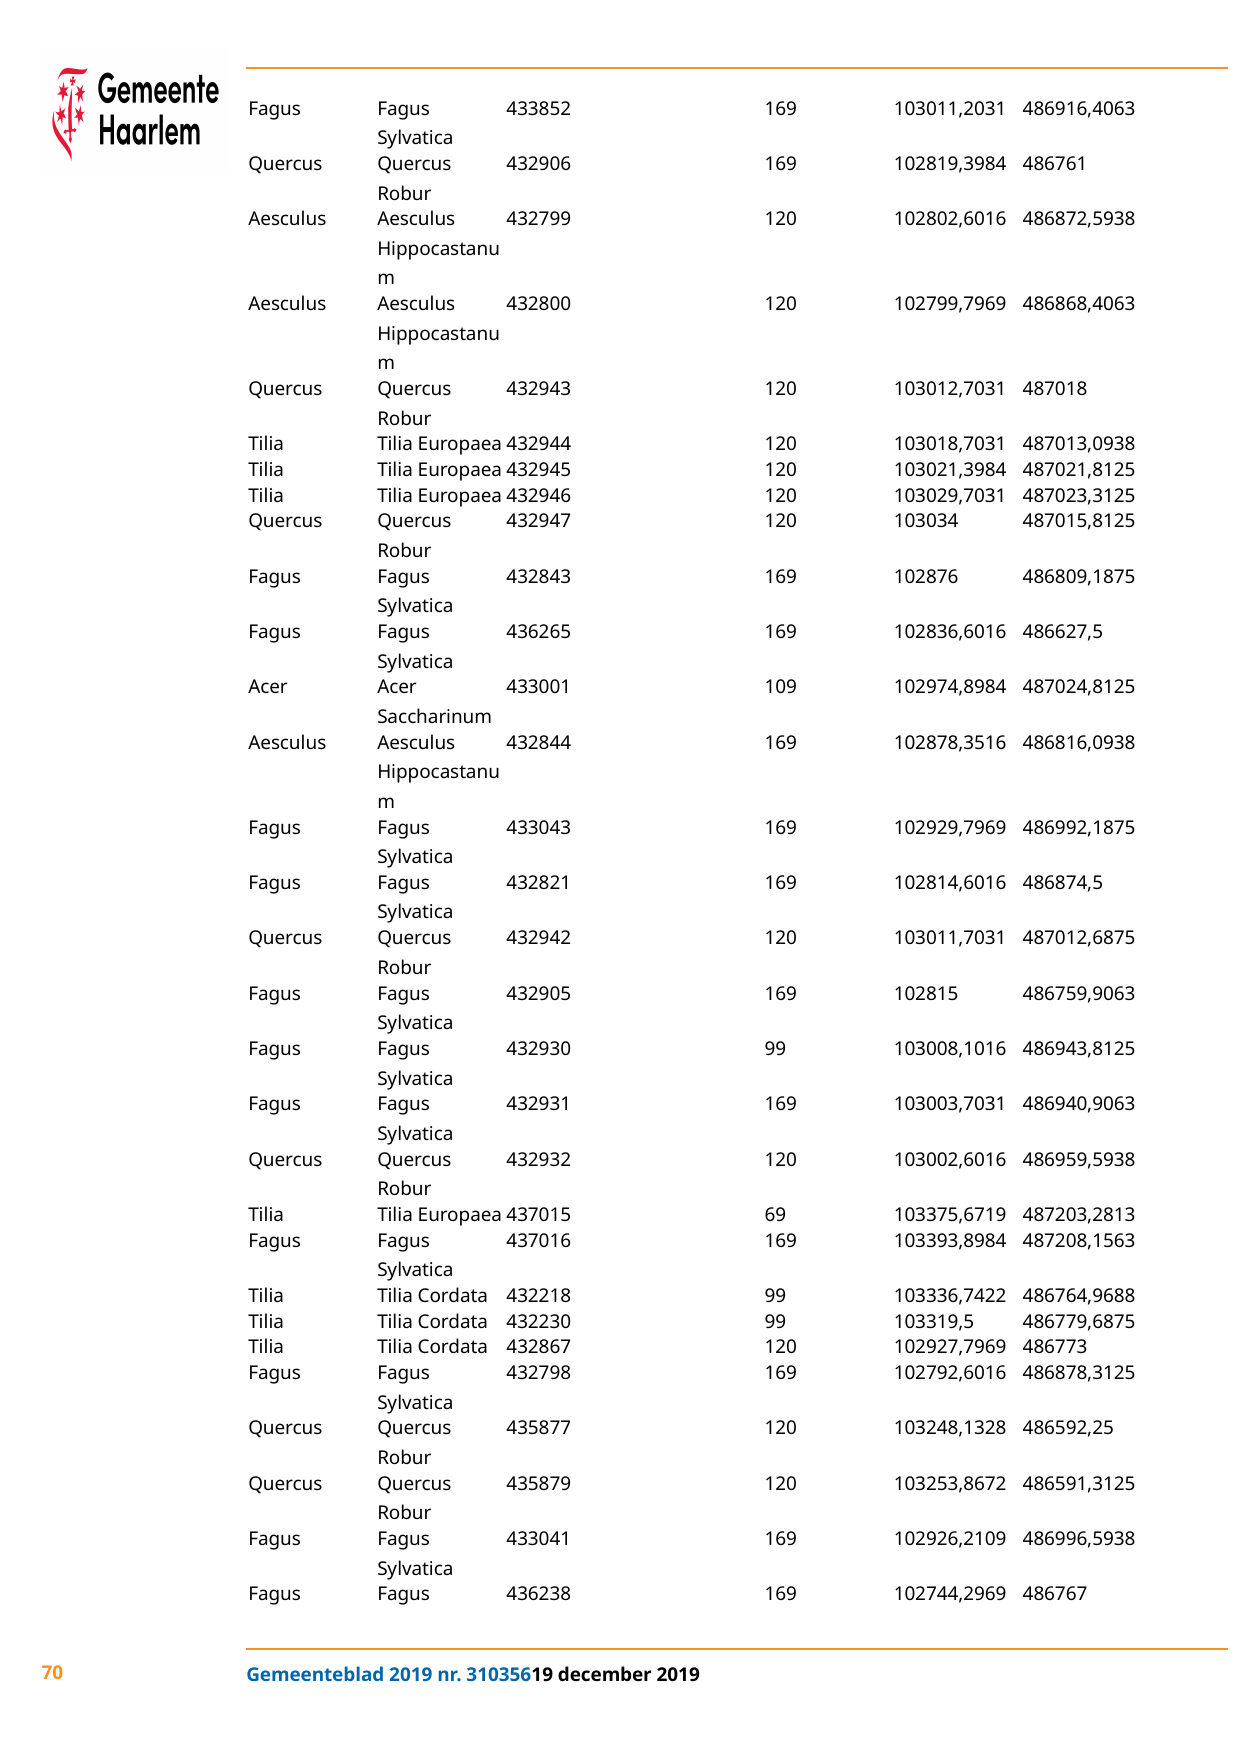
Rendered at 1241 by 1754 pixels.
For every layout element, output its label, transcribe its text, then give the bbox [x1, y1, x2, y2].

table_cell 436238 [506, 1581, 635, 1606]
table_cell [635, 290, 764, 375]
table_cell Quercus [248, 150, 377, 205]
table_cell 433001 [506, 674, 635, 729]
table_cell 169 [764, 618, 893, 674]
table_cell 486878,3125 [1023, 1359, 1152, 1414]
table_cell [635, 456, 764, 482]
table_cell 102929,7969 [894, 814, 1022, 869]
table_cell 432800 [506, 290, 635, 375]
table_cell 102926,2109 [894, 1525, 1022, 1581]
table_cell Aesculus [248, 729, 377, 814]
table_cell [635, 1470, 764, 1525]
table_cell [635, 205, 764, 290]
table_cell 169 [764, 95, 893, 150]
table_cell Quercus Robur [377, 1415, 506, 1470]
table_cell Quercus Robur [377, 1146, 506, 1201]
table_cell 169 [764, 869, 893, 924]
table_cell Fagus [248, 980, 377, 1035]
table_cell [635, 1359, 764, 1414]
table_cell 487015,8125 [1023, 508, 1152, 563]
table_cell 102792,6016 [894, 1359, 1022, 1414]
table_cell Tilia [248, 1334, 377, 1359]
table_cell 486940,9063 [1023, 1090, 1152, 1146]
table_cell 486627,5 [1023, 618, 1152, 674]
table_cell [635, 150, 764, 205]
table_cell Fagus [248, 1035, 377, 1090]
table_cell [635, 482, 764, 508]
table_cell 487024,8125 [1023, 674, 1152, 729]
table_cell Tilia [248, 456, 377, 482]
table_cell 487023,3125 [1023, 482, 1152, 508]
table_cell Fagus [248, 1227, 377, 1282]
table_cell Quercus Robur [377, 1470, 506, 1525]
table_cell Tilia [248, 1201, 377, 1227]
table_cell Fagus Sylvatica [377, 618, 506, 674]
table_cell 169 [764, 1227, 893, 1282]
table_cell 102819,3984 [894, 150, 1022, 205]
table_cell Fagus [248, 95, 377, 150]
table_cell 432230 [506, 1308, 635, 1333]
table_cell 103002,6016 [894, 1146, 1022, 1201]
table_cell [635, 925, 764, 980]
table_cell Tilia [248, 1308, 377, 1333]
table_cell 486992,1875 [1023, 814, 1152, 869]
table_cell Quercus Robur [377, 150, 506, 205]
table_cell 103011,2031 [894, 95, 1022, 150]
table_cell 432931 [506, 1090, 635, 1146]
table_cell 103248,1328 [894, 1415, 1022, 1470]
table_cell 486767 [1023, 1581, 1152, 1606]
table_cell [635, 674, 764, 729]
table_cell Aesculus [248, 205, 377, 290]
table_cell 120 [764, 1415, 893, 1470]
table_cell 120 [764, 508, 893, 563]
table_cell Quercus [248, 375, 377, 431]
table_cell 120 [764, 431, 893, 456]
table_cell Fagus Sylvatica [377, 1035, 506, 1090]
table_cell 486779,6875 [1023, 1308, 1152, 1333]
table_cell 432942 [506, 925, 635, 980]
table_cell Fagus [248, 814, 377, 869]
table_cell [635, 508, 764, 563]
table_cell [635, 980, 764, 1035]
table_cell Quercus [248, 1470, 377, 1525]
table_cell 103003,7031 [894, 1090, 1022, 1146]
table_cell Fagus [248, 1581, 377, 1606]
table_cell 486759,9063 [1023, 980, 1152, 1035]
table_cell 102974,8984 [894, 674, 1022, 729]
table_cell Acer Saccharinum [377, 674, 506, 729]
table_cell Tilia Cordata [377, 1282, 506, 1308]
table_cell 103375,6719 [894, 1201, 1022, 1227]
table_cell Fagus Sylvatica [377, 95, 506, 150]
table_cell 103021,3984 [894, 456, 1022, 482]
table_cell Quercus Robur [377, 375, 506, 431]
table_cell 487012,6875 [1023, 925, 1152, 980]
table_cell Tilia Cordata [377, 1334, 506, 1359]
table_cell 102799,7969 [894, 290, 1022, 375]
table_cell 120 [764, 1470, 893, 1525]
table_cell 487021,8125 [1023, 456, 1152, 482]
table_cell 103011,7031 [894, 925, 1022, 980]
table_cell 486592,25 [1023, 1415, 1152, 1470]
table_cell 102814,6016 [894, 869, 1022, 924]
table_cell [635, 563, 764, 618]
table_cell [635, 1581, 764, 1606]
table_cell 169 [764, 1525, 893, 1581]
table_cell 169 [764, 814, 893, 869]
table_cell Aesculus Hippocastanum [377, 290, 506, 375]
table_cell 486591,3125 [1023, 1470, 1152, 1525]
table_cell 99 [764, 1308, 893, 1333]
table_cell [635, 1035, 764, 1090]
table_cell 103336,7422 [894, 1282, 1022, 1308]
table_cell 432821 [506, 869, 635, 924]
table_cell 487208,1563 [1023, 1227, 1152, 1282]
table_cell Quercus [248, 1146, 377, 1201]
table_cell 102878,3516 [894, 729, 1022, 814]
table_cell 432932 [506, 1146, 635, 1201]
table_cell Acer [248, 674, 377, 729]
table_cell 169 [764, 150, 893, 205]
table_cell 69 [764, 1201, 893, 1227]
table_cell [635, 95, 764, 150]
table_cell 102744,2969 [894, 1581, 1022, 1606]
table_cell Quercus [248, 508, 377, 563]
table_cell Fagus Sylvatica [377, 1359, 506, 1414]
table_cell Tilia Europaea [377, 482, 506, 508]
table_cell 102802,6016 [894, 205, 1022, 290]
table_cell [635, 729, 764, 814]
table_cell Fagus [248, 1525, 377, 1581]
table_cell Tilia Europaea [377, 1201, 506, 1227]
table_cell [635, 1415, 764, 1470]
table_cell 487013,0938 [1023, 431, 1152, 456]
table_cell 435879 [506, 1470, 635, 1525]
table_cell [635, 431, 764, 456]
table_cell 432799 [506, 205, 635, 290]
table_cell 103034 [894, 508, 1022, 563]
table_cell 102876 [894, 563, 1022, 618]
table_cell 432218 [506, 1282, 635, 1308]
table_cell 433041 [506, 1525, 635, 1581]
picture [41, 47, 231, 172]
table_cell 169 [764, 1090, 893, 1146]
table_cell Aesculus Hippocastanum [377, 729, 506, 814]
table_cell 486959,5938 [1023, 1146, 1152, 1201]
table_cell 120 [764, 1146, 893, 1201]
table_cell [635, 814, 764, 869]
table_cell 432798 [506, 1359, 635, 1414]
table_cell 103253,8672 [894, 1470, 1022, 1525]
table_cell Fagus [248, 1359, 377, 1414]
table_cell [635, 1334, 764, 1359]
table_cell Fagus Sylvatica [377, 1227, 506, 1282]
table_cell 432943 [506, 375, 635, 431]
table_cell Fagus Sylvatica [377, 980, 506, 1035]
table_cell 432844 [506, 729, 635, 814]
table_cell 103008,1016 [894, 1035, 1022, 1090]
table_cell Tilia [248, 431, 377, 456]
table_cell 432867 [506, 1334, 635, 1359]
table_cell 432946 [506, 482, 635, 508]
table_cell 486816,0938 [1023, 729, 1152, 814]
table_cell 432906 [506, 150, 635, 205]
table_cell 103393,8984 [894, 1227, 1022, 1282]
table_cell 437015 [506, 1201, 635, 1227]
table_cell 437016 [506, 1227, 635, 1282]
table_cell 433043 [506, 814, 635, 869]
table_cell 102836,6016 [894, 618, 1022, 674]
table_cell 487018 [1023, 375, 1152, 431]
table_cell [635, 1308, 764, 1333]
table_cell 486872,5938 [1023, 205, 1152, 290]
table_cell 99 [764, 1035, 893, 1090]
table_cell 103018,7031 [894, 431, 1022, 456]
table_cell 432947 [506, 508, 635, 563]
table_cell 169 [764, 1581, 893, 1606]
table_cell 435877 [506, 1415, 635, 1470]
table_cell Tilia Europaea [377, 456, 506, 482]
table_cell Aesculus Hippocastanum [377, 205, 506, 290]
table_cell 432843 [506, 563, 635, 618]
table_cell [635, 1525, 764, 1581]
table_cell 120 [764, 925, 893, 980]
table_cell Fagus Sylvatica [377, 563, 506, 618]
table_cell 487203,2813 [1023, 1201, 1152, 1227]
table_cell 486916,4063 [1023, 95, 1152, 150]
table_cell [635, 375, 764, 431]
table_cell 102927,7969 [894, 1334, 1022, 1359]
table_cell 120 [764, 375, 893, 431]
table_cell 169 [764, 563, 893, 618]
table_cell Fagus [248, 618, 377, 674]
table_cell Fagus [377, 1581, 506, 1606]
table_cell 486996,5938 [1023, 1525, 1152, 1581]
table_cell Fagus Sylvatica [377, 1525, 506, 1581]
table_cell 486943,8125 [1023, 1035, 1152, 1090]
table_cell Quercus Robur [377, 925, 506, 980]
table_cell [635, 869, 764, 924]
table_cell [635, 1227, 764, 1282]
table_cell 103319,5 [894, 1308, 1022, 1333]
table_cell Tilia Europaea [377, 431, 506, 456]
table_cell 120 [764, 205, 893, 290]
table_cell [635, 1090, 764, 1146]
table_cell [635, 1146, 764, 1201]
table_cell Fagus [248, 869, 377, 924]
table_cell [635, 618, 764, 674]
table_cell Fagus [248, 563, 377, 618]
table_cell Quercus [248, 1415, 377, 1470]
table_cell Tilia [248, 482, 377, 508]
table_cell 169 [764, 729, 893, 814]
table_cell [635, 1201, 764, 1227]
table_cell 169 [764, 1359, 893, 1414]
table_cell Quercus [248, 925, 377, 980]
table_cell Fagus Sylvatica [377, 814, 506, 869]
table_cell 432905 [506, 980, 635, 1035]
table_cell Tilia [248, 1282, 377, 1308]
table_cell 432944 [506, 431, 635, 456]
table_cell 120 [764, 290, 893, 375]
table_cell 109 [764, 674, 893, 729]
table_cell 433852 [506, 95, 635, 150]
table_cell 99 [764, 1282, 893, 1308]
table_cell 120 [764, 482, 893, 508]
table_cell 103029,7031 [894, 482, 1022, 508]
table_cell 120 [764, 456, 893, 482]
table_cell Fagus [248, 1090, 377, 1146]
table_cell 432930 [506, 1035, 635, 1090]
table_cell 486874,5 [1023, 869, 1152, 924]
table_cell 486773 [1023, 1334, 1152, 1359]
table_cell 169 [764, 980, 893, 1035]
table_cell 102815 [894, 980, 1022, 1035]
table_cell 120 [764, 1334, 893, 1359]
table_cell 103012,7031 [894, 375, 1022, 431]
table_cell Aesculus [248, 290, 377, 375]
table_cell 432945 [506, 456, 635, 482]
table_cell Tilia Cordata [377, 1308, 506, 1333]
table_cell 486761 [1023, 150, 1152, 205]
table_cell 436265 [506, 618, 635, 674]
table_cell [635, 1282, 764, 1308]
table_cell 486764,9688 [1023, 1282, 1152, 1308]
table_cell Fagus Sylvatica [377, 869, 506, 924]
table_cell Fagus Sylvatica [377, 1090, 506, 1146]
table_cell Quercus Robur [377, 508, 506, 563]
table_cell 486809,1875 [1023, 563, 1152, 618]
table_cell 486868,4063 [1023, 290, 1152, 375]
